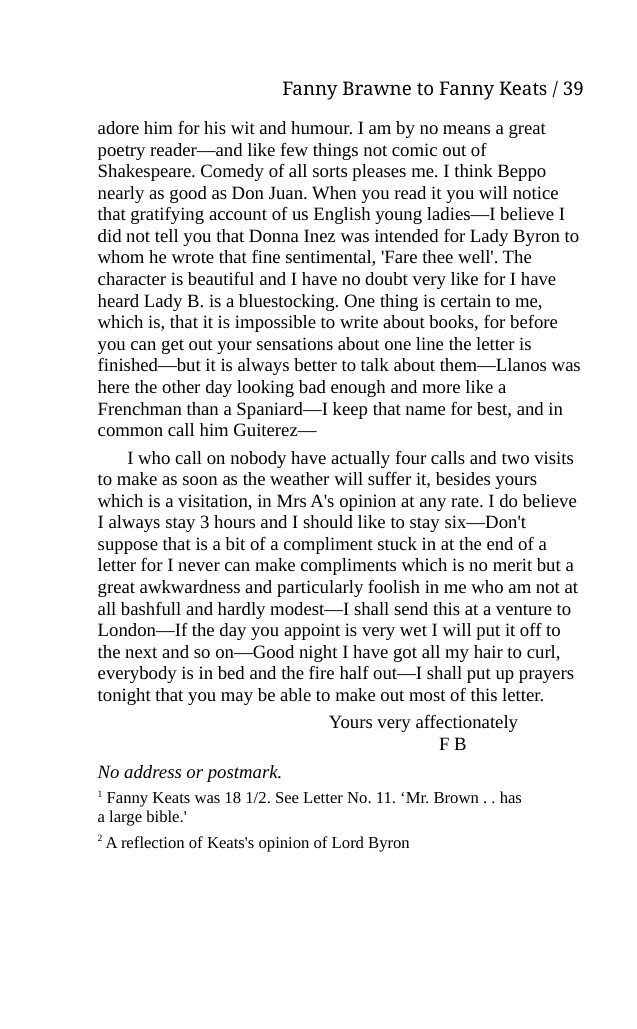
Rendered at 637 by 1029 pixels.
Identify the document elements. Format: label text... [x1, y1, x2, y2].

text I who call on nobody have actually four calls and two visits to make as soon as the weather will suffer it, besides yours which is a visitation, in Mrs A's opinion at any rate. I do believe I always stay 3 hours and I should like to stay six—Don't suppose that is a bit of a compliment stuck in at the end of a letter for I never can make compliments which is no merit but a great awkwardness and particularly foolish in me who am not at all bashfull and hardly modest—I shall send this at a venture to London—If the day you appoint is very wet I will put it off to the next and so on—Good night I have got all my hair to curl, everybody is in bed and the fire half out—I shall put up prayers tonight that you may be able to make out most of this letter. [97, 447, 583, 705]
text Yours very affectionately [97, 711, 583, 733]
text adore him for his wit and humour. I am by no means a great poetry reader—and like few things not comic out of Shakespeare. Comedy of all sorts pleases me. I think Beppo nearly as good as Don Juan. When you read it you will notice that gratifying account of us English young ladies—I believe I did not tell you that Donna Inez was intended for Lady Byron to whom he wrote that fine sentimental, 'Fare thee well'. The character is beautiful and I have no doubt very like for I have heard Lady B. is a bluestocking. One thing is certain to me, which is, that it is impossible to write about books, for before you can get out your sensations about one line the letter is finished—but it is always better to talk about them—Llanos was here the other day looking bad enough and more like a Frenchman than a Spaniard—I keep that name for best, and in common call him Guiterez— [97, 117, 583, 441]
text F B [97, 733, 583, 754]
text a large bible.' [97, 807, 583, 826]
text 2 A reflection of Keats's opinion of Lord Byron [97, 832, 583, 852]
text No address or postmark. [97, 761, 583, 782]
text 1 Fanny Keats was 18 1/2. See Letter No. 11. ‘Mr. Brown . . has [97, 788, 583, 807]
